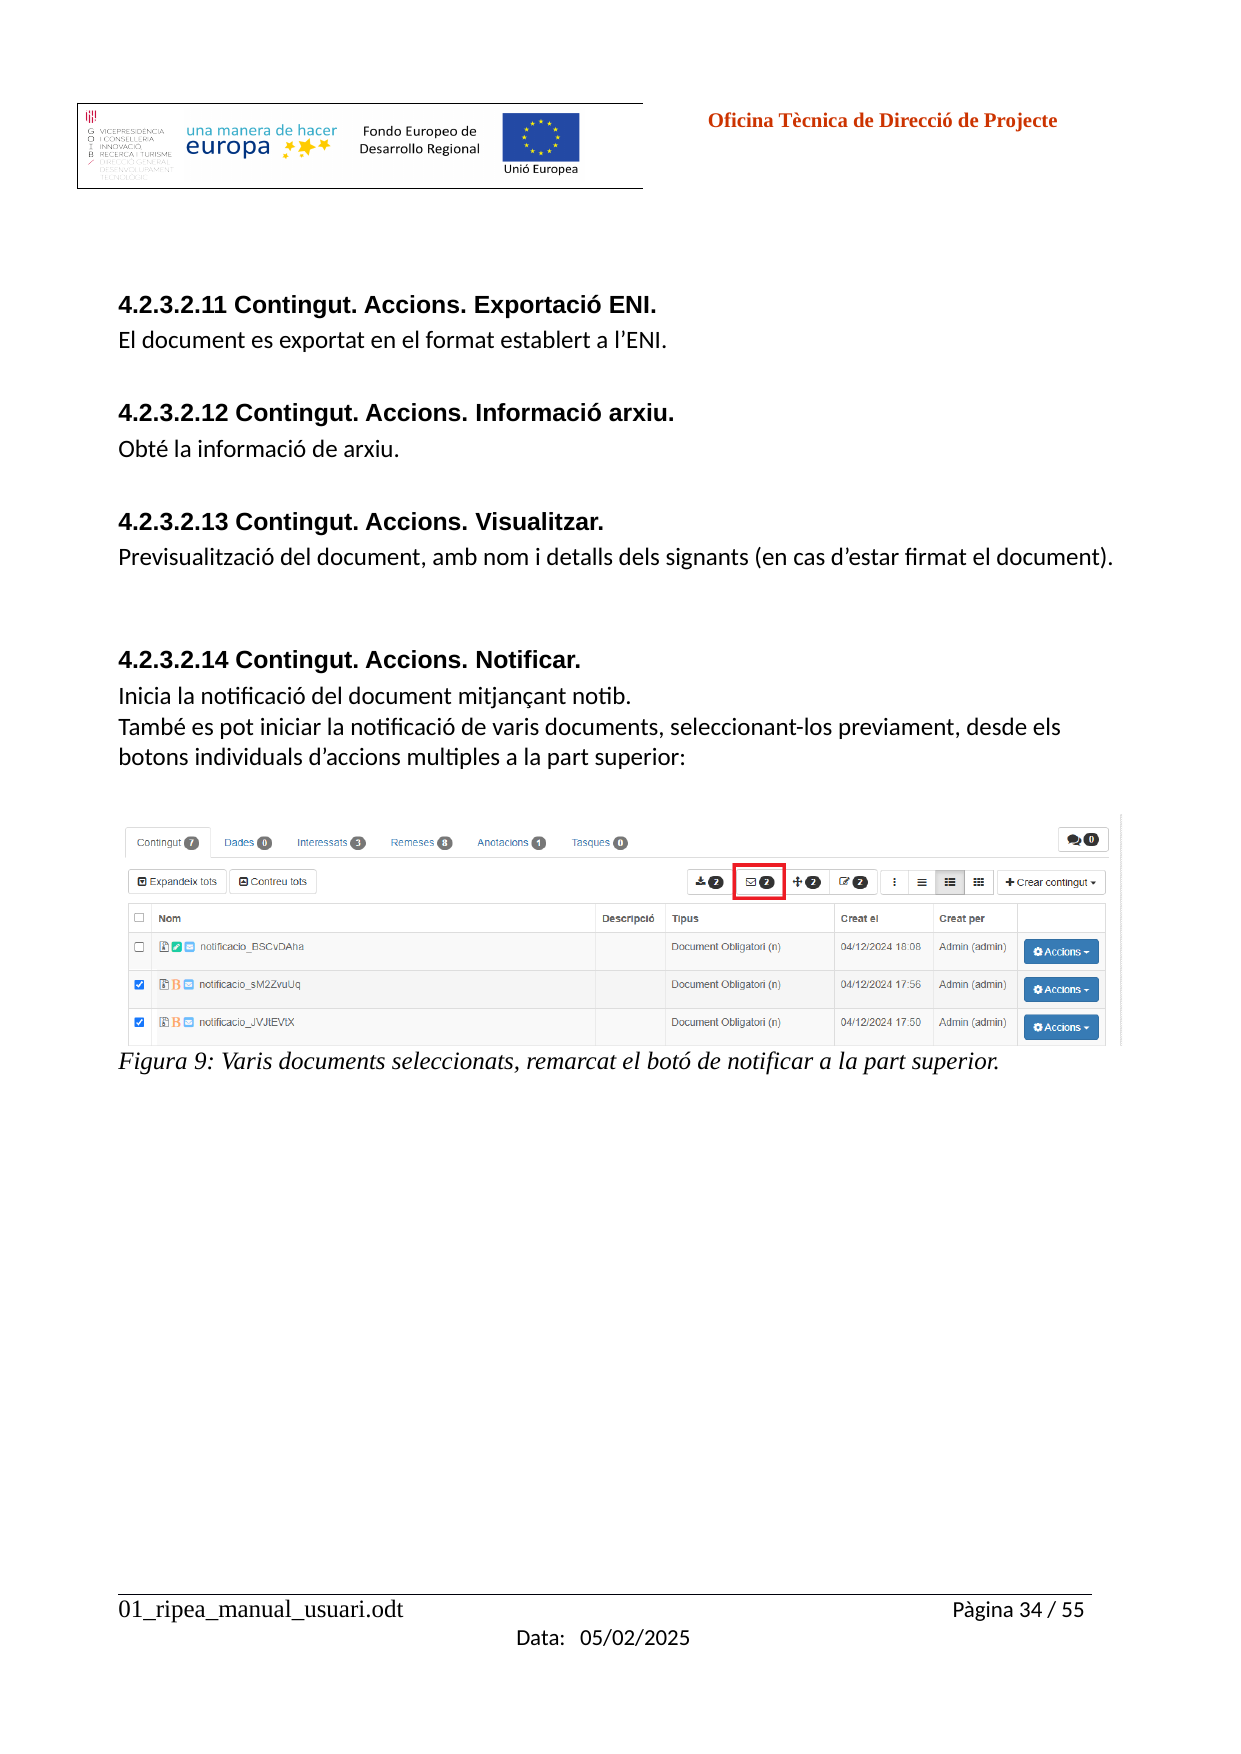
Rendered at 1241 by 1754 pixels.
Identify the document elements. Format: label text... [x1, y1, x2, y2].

text El document es exportat en el format establert a l’ENI. [118, 325, 1122, 355]
text Obté la informació de arxiu. [118, 433, 1122, 463]
picture [82, 108, 178, 182]
text També es pot iniciar la notificació de varis documents, seleccionant-los previament, desde els botons individuals d’accions multiples a la part superior: [118, 711, 1122, 772]
picture [184, 108, 585, 182]
picture [118, 814, 1123, 1046]
subtitle 4.2.3.2.11 Contingut. Accions. Exportació ENI. [118, 290, 1122, 318]
text Figura 9: Varis documents seleccionats, remarcat el botó de notificar a la part superior. [118, 1046, 1122, 1074]
subtitle 4.2.3.2.12 Contingut. Accions. Informació arxiu. [118, 398, 1122, 427]
text Previsualització del document, amb nom i detalls dels signants (en cas d’estar firmat el document). [118, 541, 1122, 572]
subtitle 4.2.3.2.13 Contingut. Accions. Visualitzar. [118, 507, 1122, 535]
text Inicia la notificació del document mitjançant notib. [118, 680, 1122, 711]
subtitle 4.2.3.2.14 Contingut. Accions. Notificar. [118, 645, 1122, 674]
